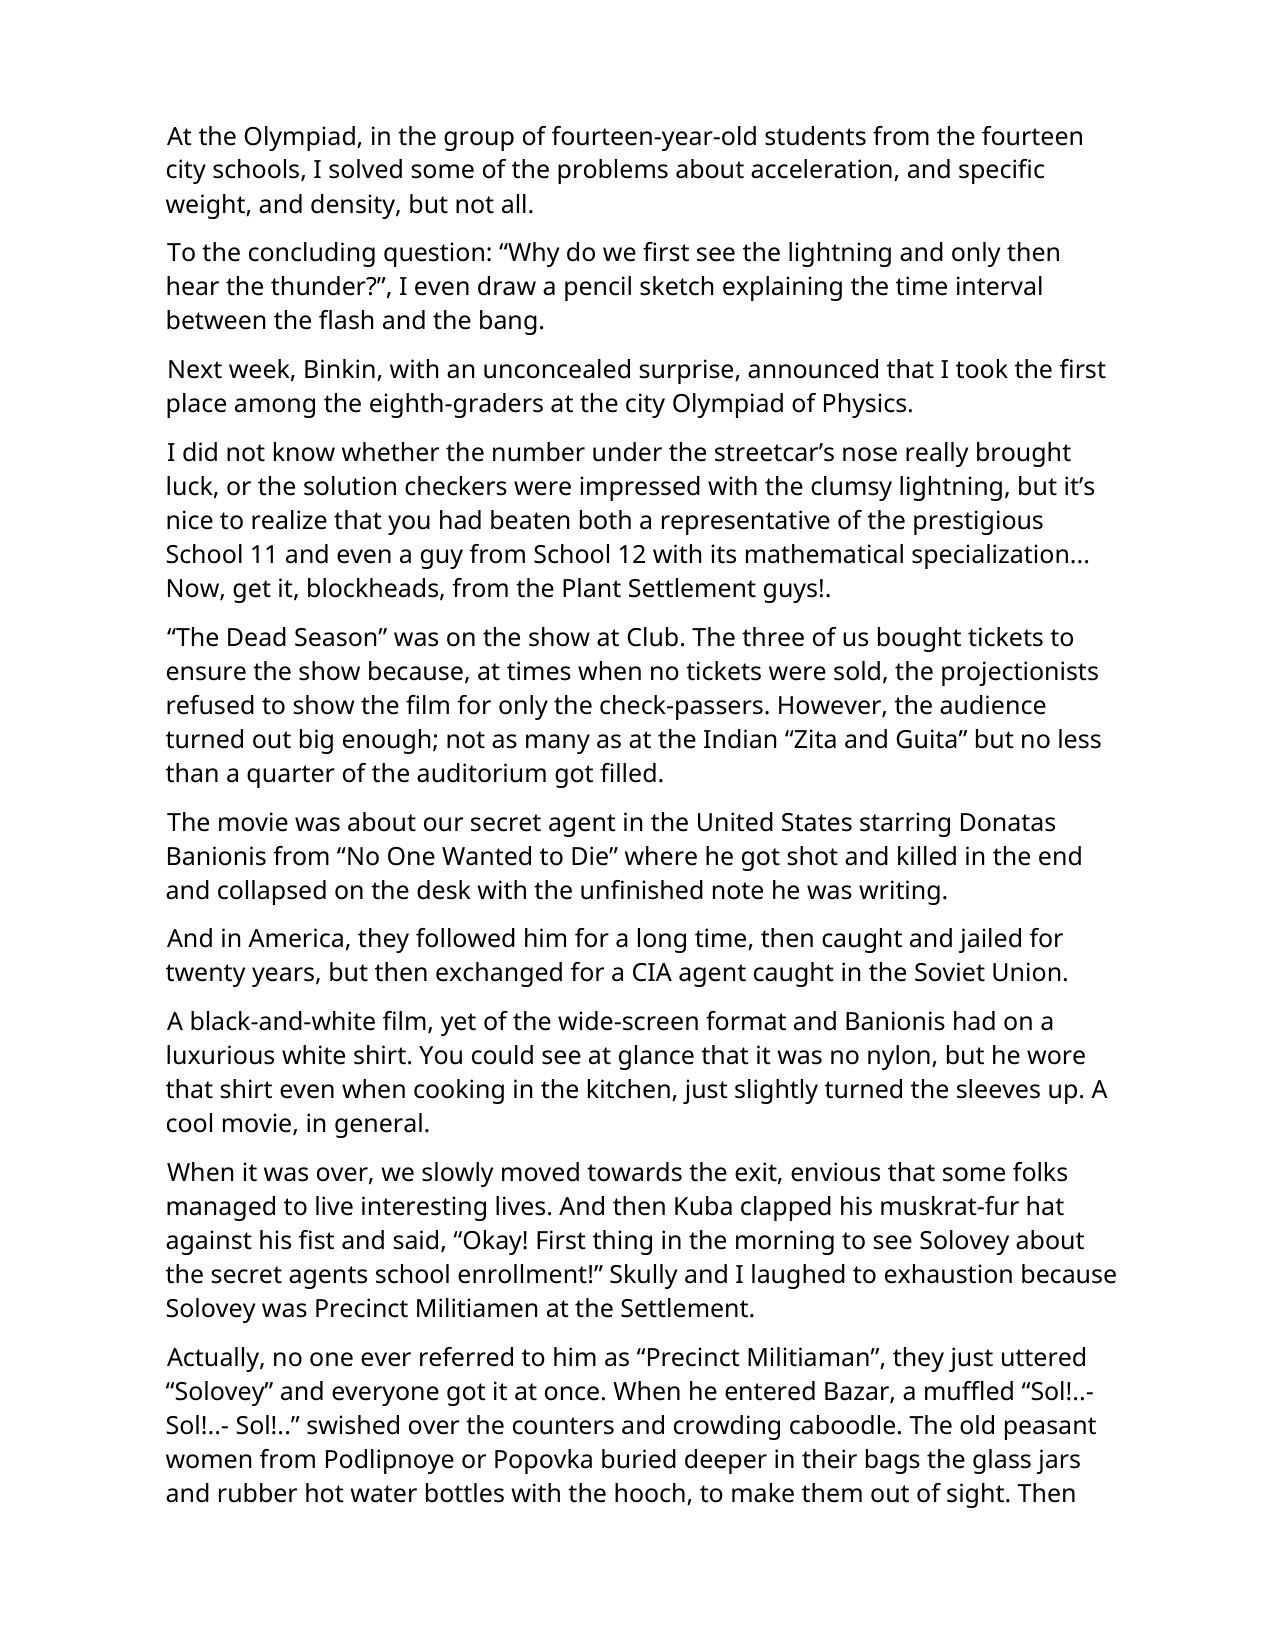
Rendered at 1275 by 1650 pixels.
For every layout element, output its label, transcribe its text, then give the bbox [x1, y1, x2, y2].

text To the concluding question: “Why do we first see the lightning and only then hear the thunder?”, I even draw a pencil sketch explaining the time interval between the flash and the bang. [165, 235, 1118, 337]
text “The Dead Season” was on the show at Club. The three of us bought tickets to ensure the show because, at times when no tickets were sold, the projectionists refused to show the film for only the check-passers. However, the audience turned out big enough; not as many as at the Indian “Zita and Guita” but no less than a quarter of the auditorium got filled. [165, 619, 1118, 789]
text I did not know whether the number under the streetcar’s nose really brought luck, or the solution checkers were impressed with the clumsy lightning, but it’s nice to realize that you had beaten both a representative of the prestigious School 11 and even a guy from School 12 with its mathematical specialization... Now, get it, blockheads, from the Plant Settlement guys!. [165, 434, 1118, 605]
text A black-and-white film, yet of the wide-screen format and Banionis had on a luxurious white shirt. You could see at glance that it was no nylon, but he wore that shirt even when cooking in the kitchen, just slightly turned the sleeves up. A cool movie, in general. [165, 1004, 1118, 1140]
text At the Olympiad, in the group of fourteen-year-old students from the fourteen city schools, I solved some of the problems about acceleration, and specific weight, and density, but not all. [165, 118, 1118, 220]
text And in America, they followed him for a long time, then caught and jailed for twenty years, but then exchanged for a CIA agent caught in the Soviet Union. [165, 921, 1118, 989]
text When it was over, we slowly moved towards the exit, envious that some folks managed to live interesting lives. And then Kuba clapped his muskrat-fur hat against his fist and said, “Okay! First thing in the morning to see Solovey about the secret agents school enrollment!” Skully and I laughed to exhaustion because Solovey was Precinct Militiamen at the Settlement. [165, 1154, 1118, 1325]
text Actually, no one ever referred to him as “Precinct Militiaman”, they just uttered “Solovey” and everyone got it at once. When he entered Bazar, a muffled “Sol!..- Sol!..- Sol!..” swished over the counters and crowding caboodle. The old peasant women from Podlipnoye or Popovka buried deeper in their bags the glass jars and rubber hot water bottles with the hooch, to make them out of sight. Then [165, 1339, 1118, 1510]
text The movie was about our secret agent in the United States starring Donatas Banionis from “No One Wanted to Die” where he got shot and killed in the end and collapsed on the desk with the unfinished note he was writing. [165, 804, 1118, 906]
text Next week, Binkin, with an unconcealed surprise, announced that I took the first place among the eighth-graders at the city Olympiad of Physics. [165, 352, 1118, 420]
